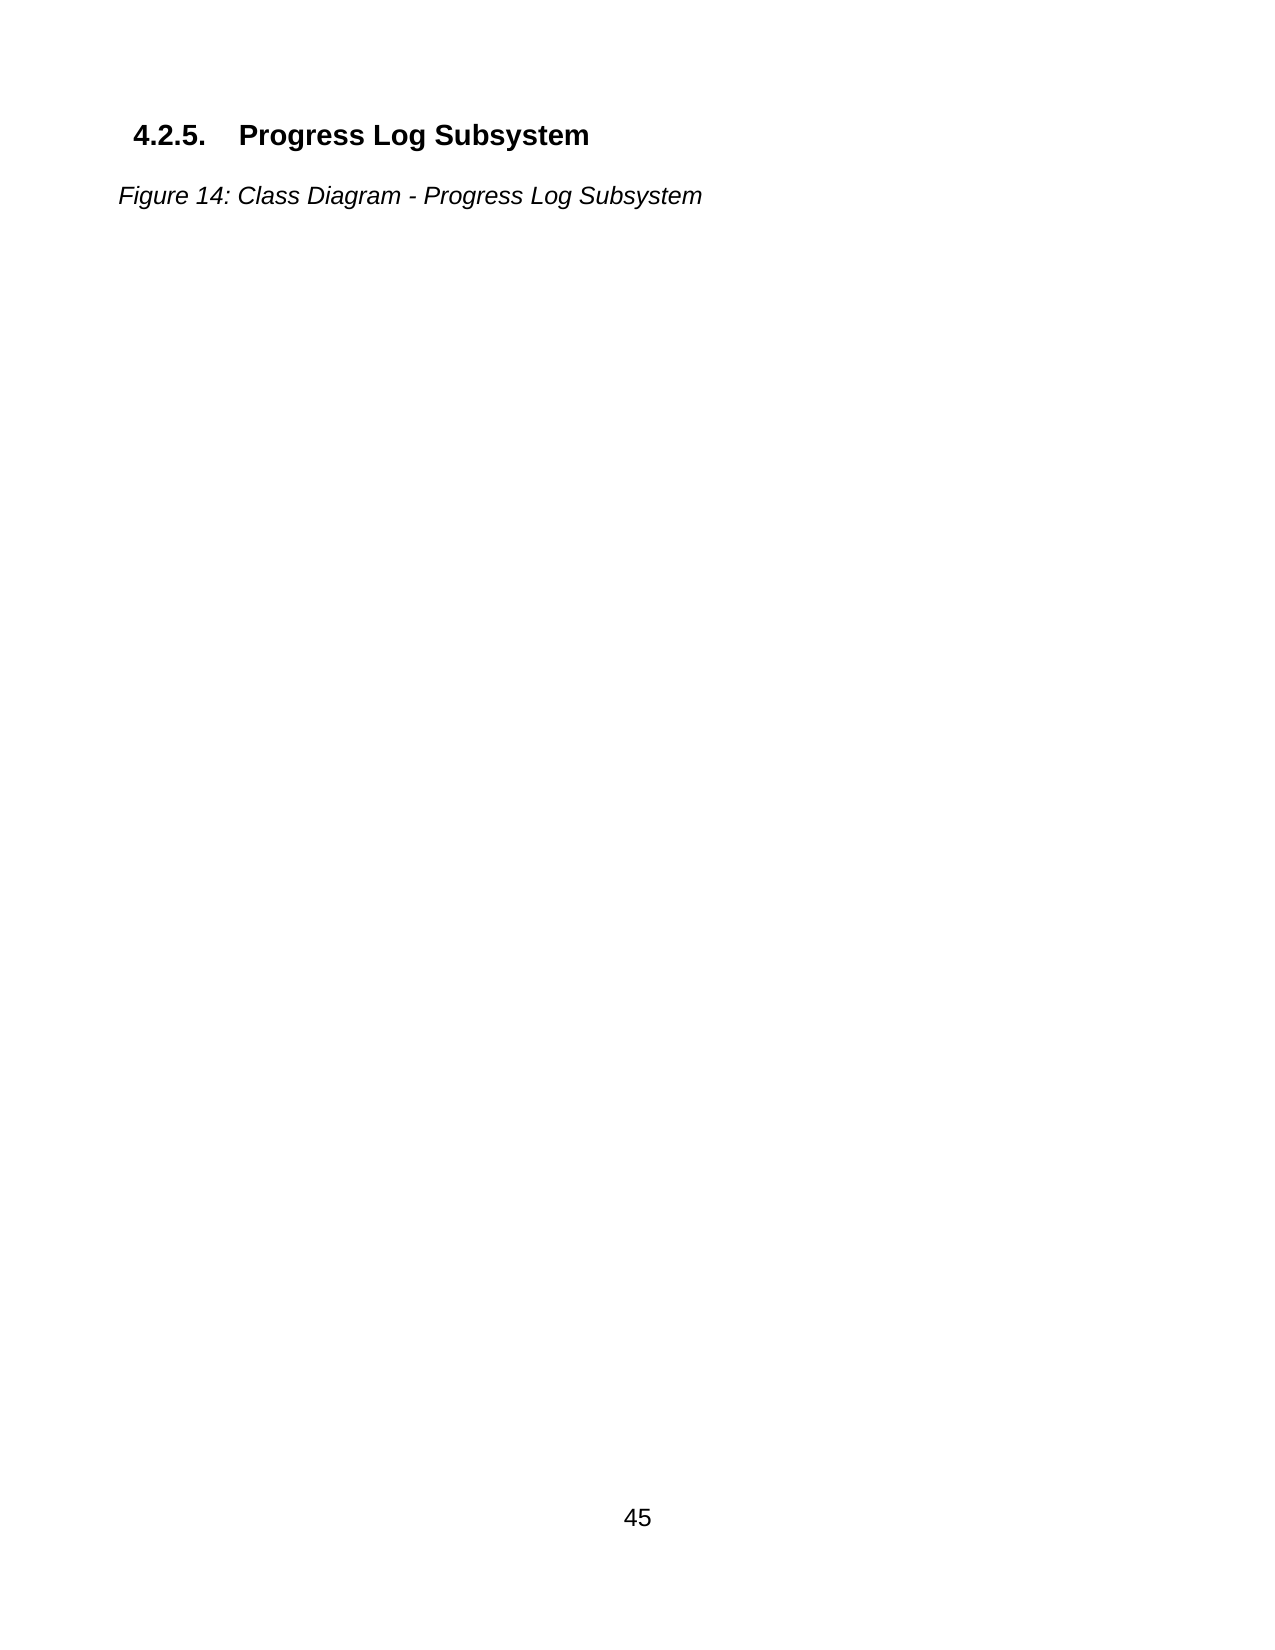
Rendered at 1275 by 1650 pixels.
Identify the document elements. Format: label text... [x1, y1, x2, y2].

text Figure 14: Class Diagram - Progress Log Subsystem [118, 181, 1119, 210]
subtitle Progress Log Subsystem [118, 118, 1157, 152]
